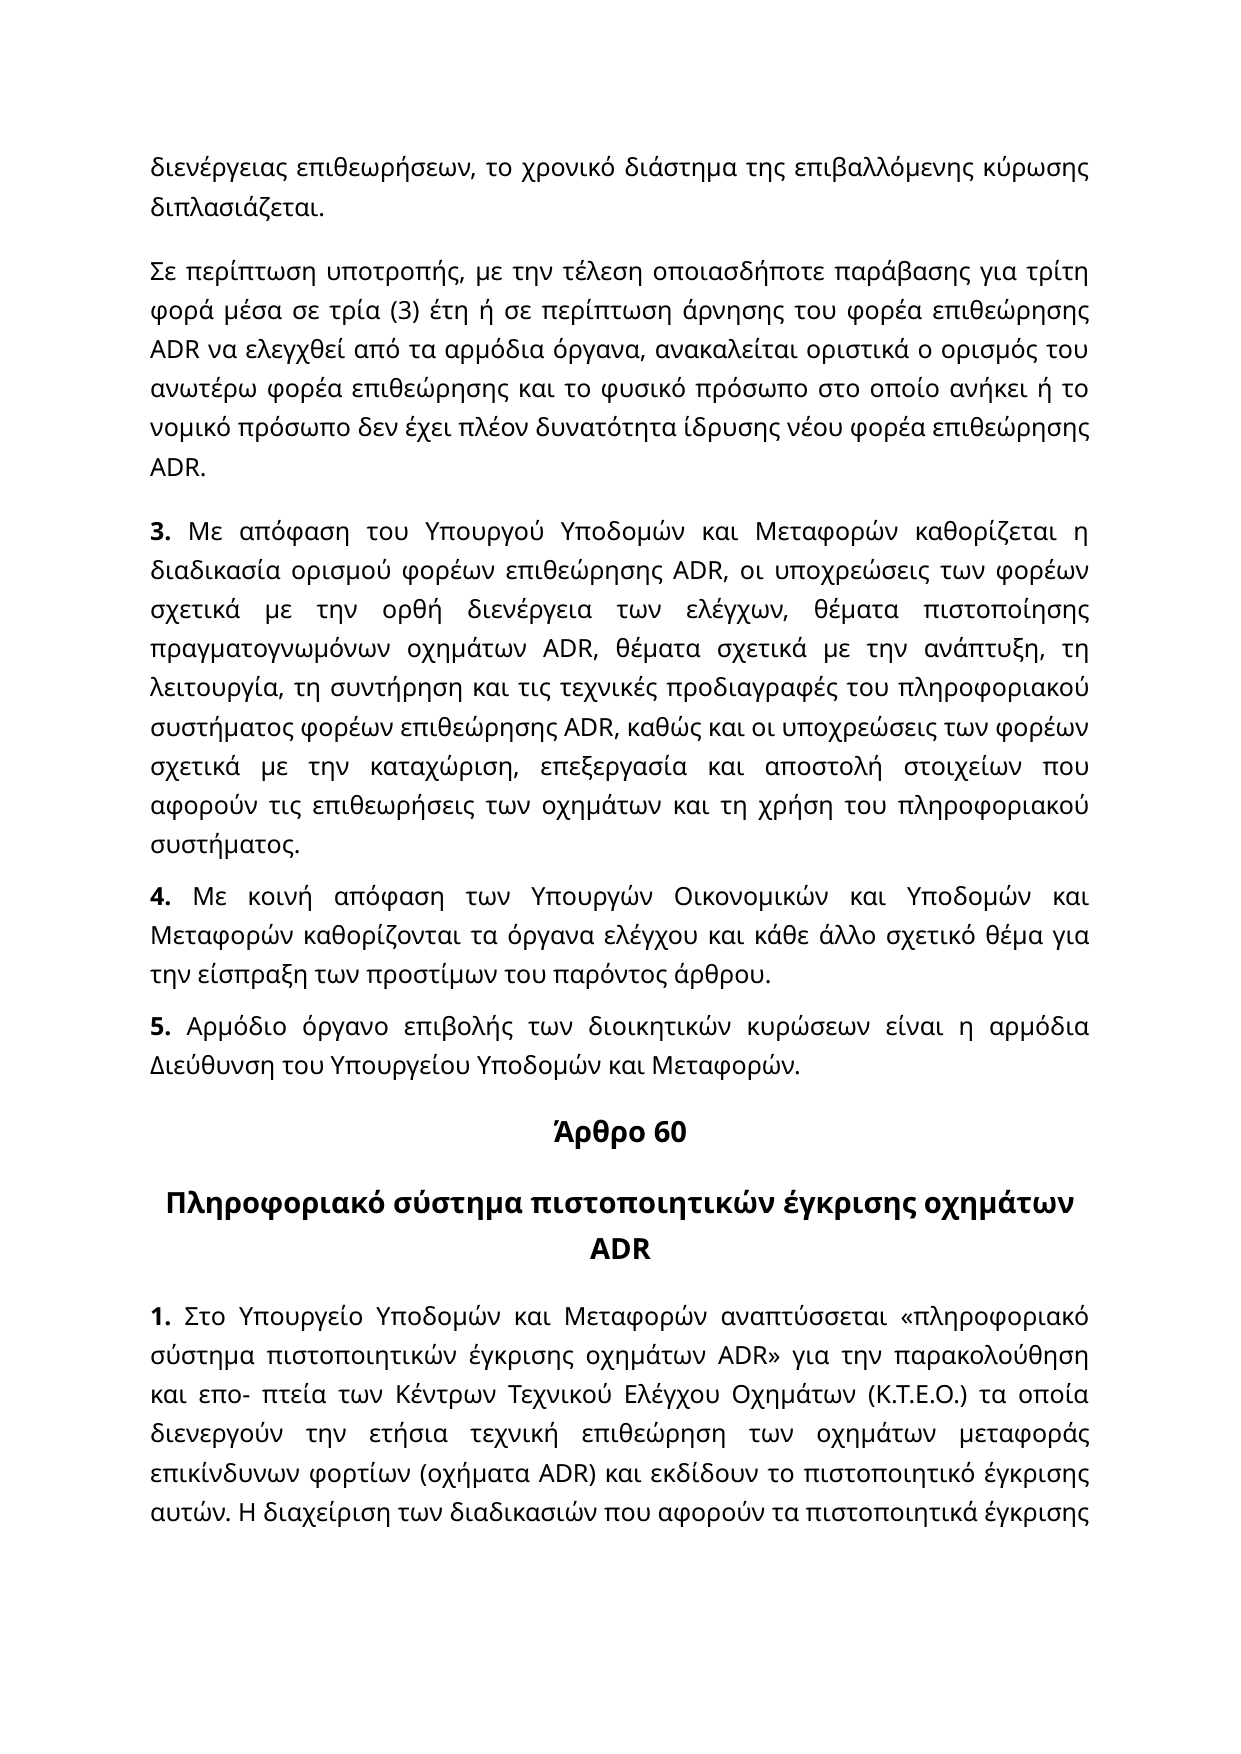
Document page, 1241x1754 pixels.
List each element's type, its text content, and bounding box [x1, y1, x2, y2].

text διενέργειας επιθεωρήσεων, το χρονικό διάστημα της επιβαλλόμενης κύρωσης διπλασιάζεται. [150, 150, 1090, 223]
text 3. Με απόφαση του Υπουργού Υποδομών και Μεταφορών καθορίζεται η διαδικασία ορισμού φορέων επιθεώρησης ADR, οι υποχρεώσεις των φορέων σχετικά με την ορθή διενέργεια των ελέγχων, θέματα πιστοποίησης πραγματογνωμόνων οχημάτων ADR, θέματα σχετικά με την ανάπτυξη, τη λειτουργία, τη συντήρηση και τις τεχνικές προδιαγραφές του πληροφοριακού συστήματος φορέων επιθεώρησης ADR, καθώς και οι υποχρεώσεις των φορέων σχετικά με την καταχώριση, επεξεργασία και αποστολή στοιχείων που αφορούν τις επιθεωρήσεις των οχημάτων και τη χρήση του πληροφοριακού συστήματος. [150, 513, 1090, 861]
text 4. Με κοινή απόφαση των Υπουργών Οικονομικών και Υποδομών και Μεταφορών καθορίζονται τα όργανα ελέγχου και κάθε άλλο σχετικό θέμα για την είσπραξη των προστίμων του παρόντος άρθρου. [150, 878, 1090, 991]
text 1. Στο Υπουργείο Υποδομών και Μεταφορών αναπτύσσεται «πληροφοριακό σύστημα πιστοποιητικών έγκρισης οχημάτων ADR» για την παρακολούθηση και επο- πτεία των Κέντρων Τεχνικού Ελέγχου Οχημάτων (Κ.Τ.Ε.Ο.) τα οποία διενεργούν την ετήσια τεχνική επιθεώρηση των οχημάτων μεταφοράς επικίνδυνων φορτίων (οχήματα ADR) και εκδίδουν το πιστοποιητικό έγκρισης αυτών. Η διαχείριση των διαδικασιών που αφορούν τα πιστοποιητικά έγκρισης [150, 1298, 1090, 1528]
text 5. Αρμόδιο όργανο επιβολής των διοικητικών κυρώσεων είναι η αρμόδια Διεύθυνση του Υπουργείου Υποδομών και Μεταφορών. [150, 1008, 1090, 1082]
subtitle Άρθρο 60 [150, 1112, 1090, 1151]
text Σε περίπτωση υποτροπής, με την τέλεση οποιασδήποτε παράβασης για τρίτη φορά μέσα σε τρία (3) έτη ή σε περίπτωση άρνησης του φορέα επιθεώρησης ADR να ελεγχθεί από τα αρμόδια όργανα, ανακαλείται οριστικά ο ορισμός του ανωτέρω φορέα επιθεώρησης και το φυσικό πρόσωπο στο οποίο ανήκει ή το νομικό πρόσωπο δεν έχει πλέον δυνατότητα ίδρυσης νέου φορέα επιθεώρησης ADR. [150, 253, 1090, 483]
subtitle Πληροφοριακό σύστημα πιστοποιητικών έγκρισης οχημάτων ADR [150, 1182, 1090, 1268]
